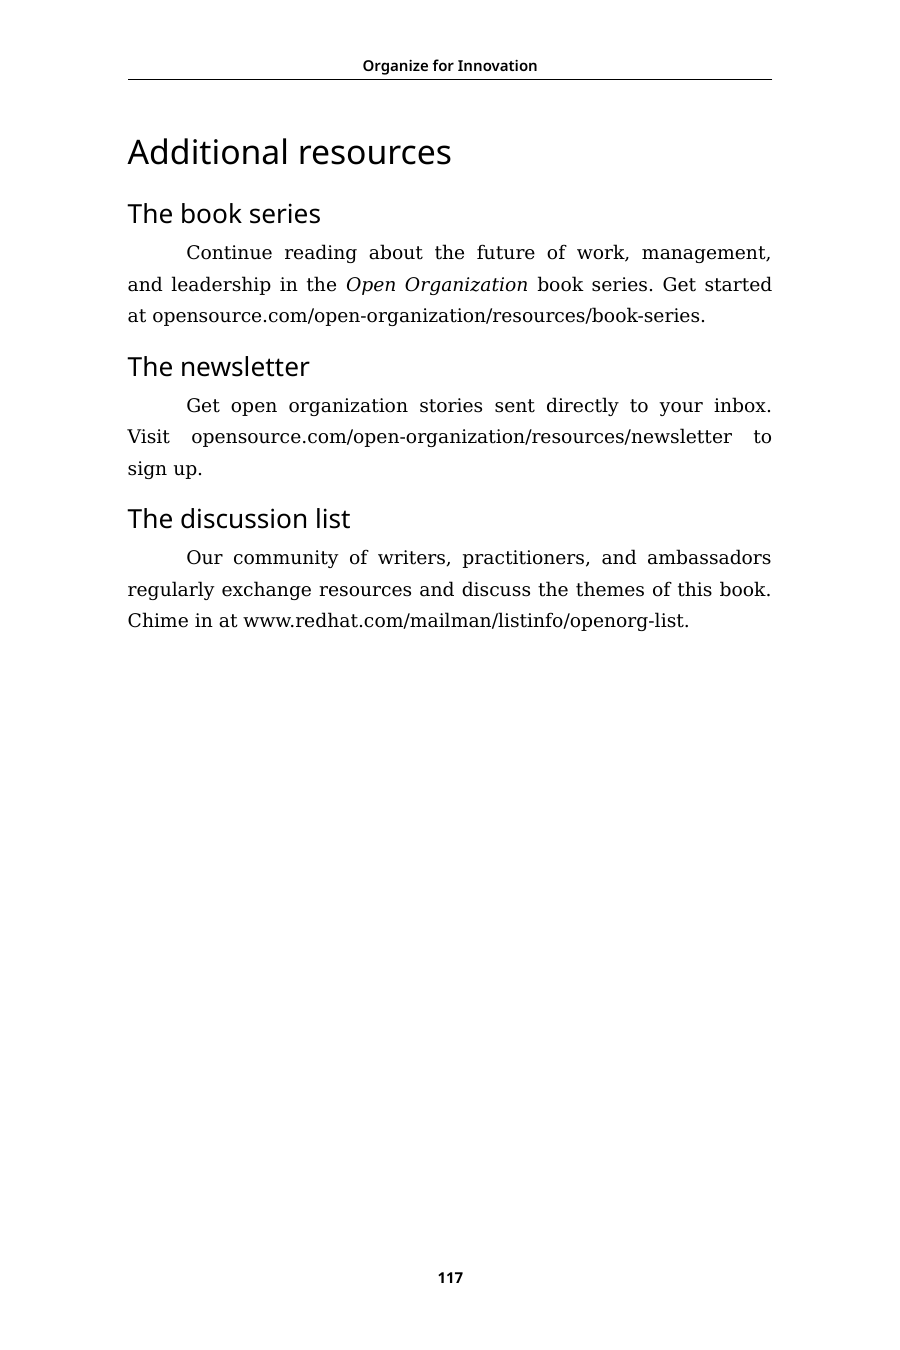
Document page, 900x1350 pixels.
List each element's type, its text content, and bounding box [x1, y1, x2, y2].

subtitle Additional resources [127, 133, 772, 172]
subtitle The newsletter [127, 352, 772, 382]
text Continue reading about the future of work, management, and leadership in the Open Organization book series. Get started at opensource.com/open-organization/resources/book-series. [127, 242, 772, 327]
subtitle The discussion list [127, 504, 772, 534]
text Our community of writers, practitioners, and ambassadors regularly exchange resources and discuss the themes of this book. Chime in at www.redhat.com/mailman/listinfo/openorg-list. [127, 547, 772, 632]
text Get open organization stories sent directly to your inbox. Visit opensource.com/open-organization/resources/newsletter to sign up. [127, 394, 772, 480]
subtitle The book series [127, 199, 772, 230]
